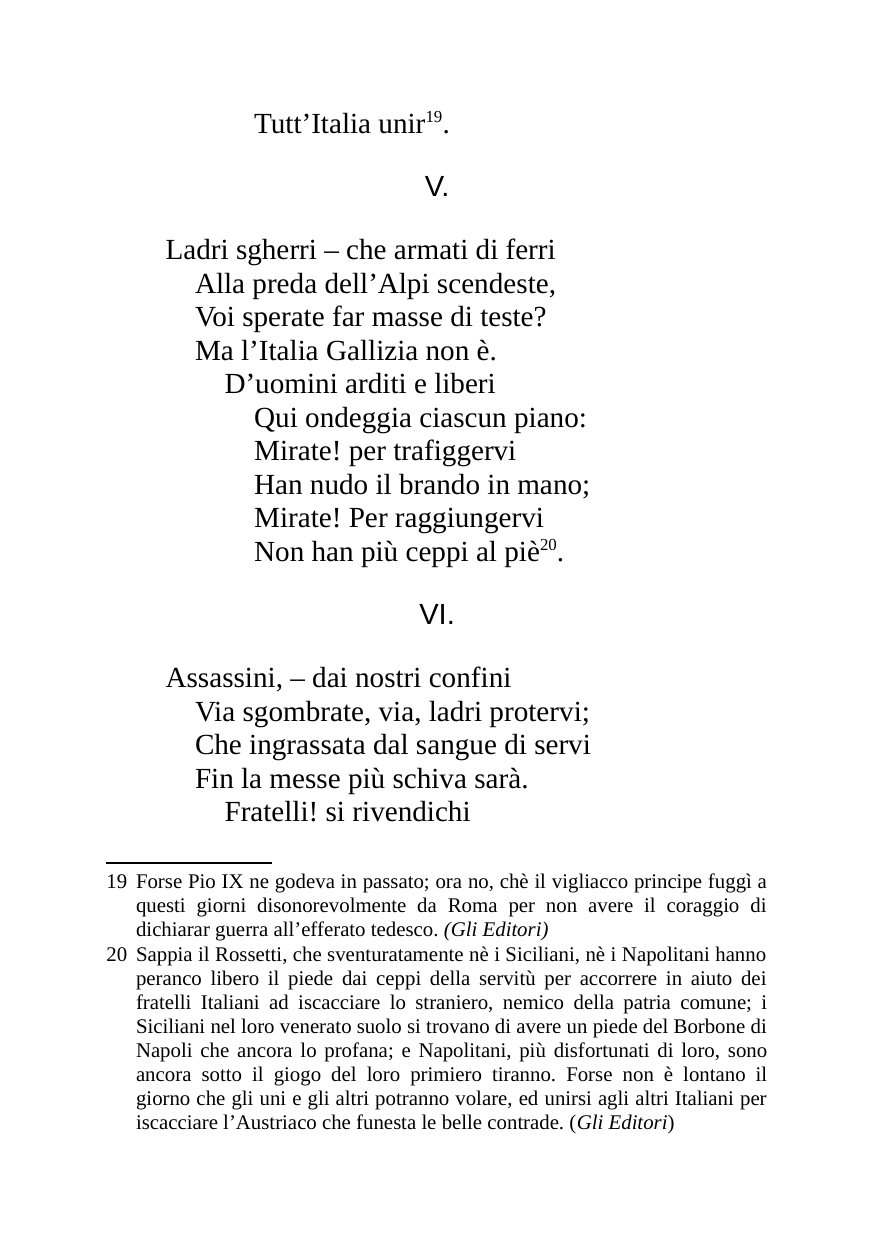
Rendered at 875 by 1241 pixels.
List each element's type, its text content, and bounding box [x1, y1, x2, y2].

text Ladri sgherri – che armati di ferri Alla preda dell’Alpi scendeste, Voi sperate far masse di teste? Ma l’Italia Gallizia non è. [165, 232, 768, 366]
subtitle VI. [106, 597, 768, 631]
text Sappia il Rossetti, che sventuratamente nè i Siciliani, nè i Napolitani hanno peranco libero il piede dai ceppi della servitù per accorrere in aiuto dei fratelli Italiani ad iscacciare lo straniero, nemico della patria comune; i Siciliani nel loro venerato suolo si trovano di avere un piede del Borbone di Napoli che ancora lo profana; e Napolitani, più disfortunati di loro, sono ancora sotto il giogo del loro primiero tiranno. Forse non è lontano il giorno che gli uni e gli altri potranno volare, ed unirsi agli altri Italiani per iscacciare l’Austriaco che funesta le belle contrade. (Gli Editori) [106, 941, 768, 1134]
text D’uomini arditi e liberi Qui ondeggia ciascun piano: Mirate! per trafiggervi Han nudo il brando in mano; Mirate! Per raggiungervi Non han più ceppi al piè. [224, 366, 768, 568]
text Tutt’Italia unir. [224, 106, 768, 140]
text Fratelli! si rivendichi [224, 794, 768, 828]
text Assassini, – dai nostri confini Via sgombrate, via, ladri protervi; Che ingrassata dal sangue di servi Fin la messe più schiva sarà. [165, 660, 768, 794]
subtitle V. [106, 169, 768, 203]
text Forse Pio IX ne godeva in passato; ora no, chè il vigliacco principe fuggì a questi giorni disonorevolmente da Roma per non avere il coraggio di dichiarar guerra all’efferato tedesco. (Gli Editori) [106, 869, 768, 941]
